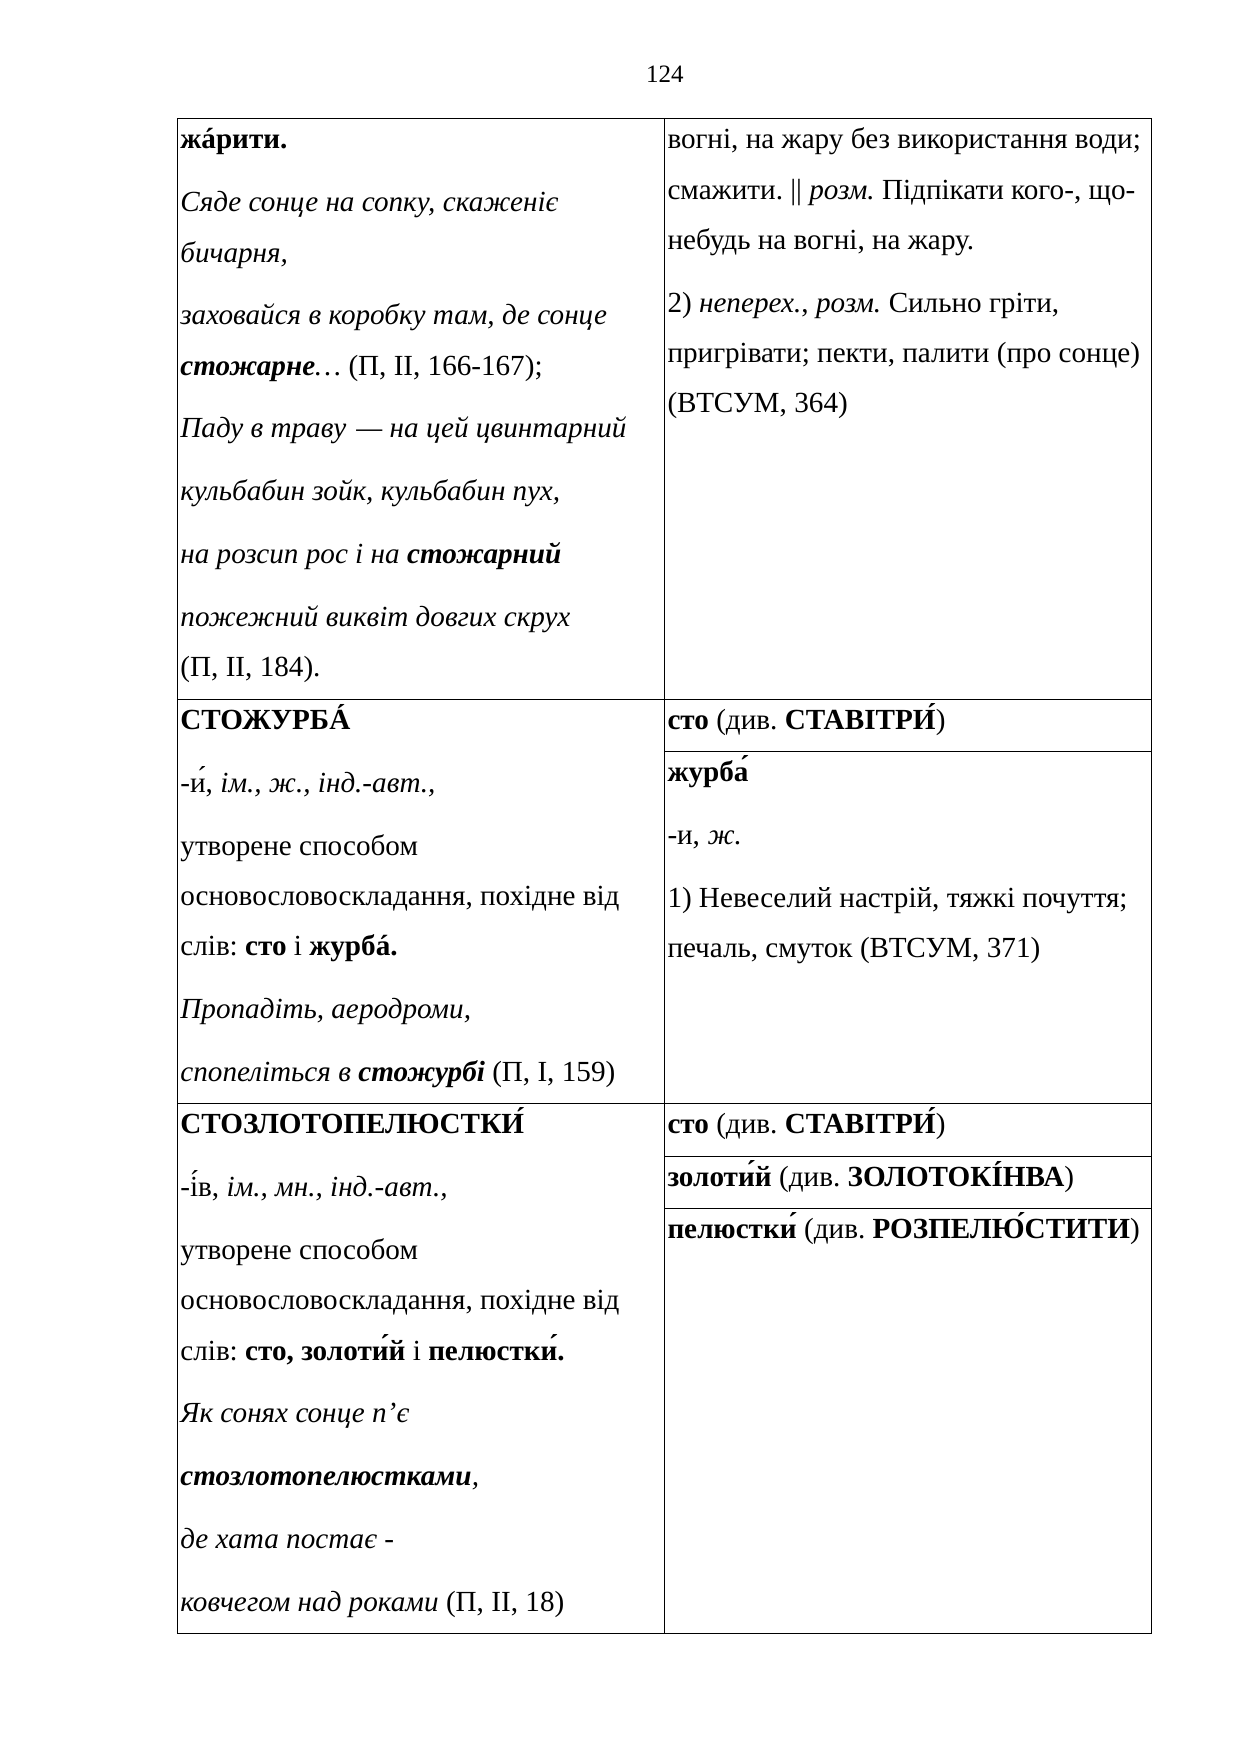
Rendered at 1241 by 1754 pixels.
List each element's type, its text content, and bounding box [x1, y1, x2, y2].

table_cell сто (див. СТАВІТРИ́) [665, 1104, 1151, 1156]
table_cell журба́ -и, ж. 1) Невеселий настрій, тяжкі почуття; печаль, смуток (ВТСУМ, 371) [665, 752, 1151, 1103]
table_cell СТОЗЛОТОПЕЛЮСТКИ́ -і́в, ім., мн., інд.-авт., утворене способом основословоскладання, похідне від слів: сто, золоти́й і пелюстки́. Як сонях сонце п’є стозлотопелюстками, де хата постає - ковчегом над роками (П, ІІ, 18) [178, 1104, 664, 1633]
table_cell СТОЖУРБÁ -и́, ім., ж., інд.-авт., утворене способом основословоскладання, похідне від слів: сто і журбá. Пропадіть, аеродроми, спопеліться в стожурбі (П, І, 159) [178, 700, 664, 1103]
table_cell жáрити. Сяде сонце на сопку, скаженіє бичарня, заховайся в коробку там, де сонце стожарне… (П, ІІ, 166-167); Паду в траву — на цей цвинтарний кульбабин зойк, кульбабин пух, на розсип рос і на стожарний пожежний виквіт довгих скрух (П, ІІ, 184). [178, 119, 664, 698]
table_cell вогні, на жару без використання води; смажити. || розм. Підпікати кого-, що-небудь на вогні, на жару. 2) неперех., розм. Сильно гріти, пригрівати; пекти, палити (про сонце) (ВТСУМ, 364) [665, 119, 1151, 698]
table_cell сто (див. СТАВІТРИ́) [665, 700, 1151, 751]
table_cell пелюстки́ (див. РОЗПЕЛЮ́СТИТИ) [665, 1209, 1151, 1633]
table_cell золоти́й (див. ЗОЛОТОКÍНВА) [665, 1157, 1151, 1208]
